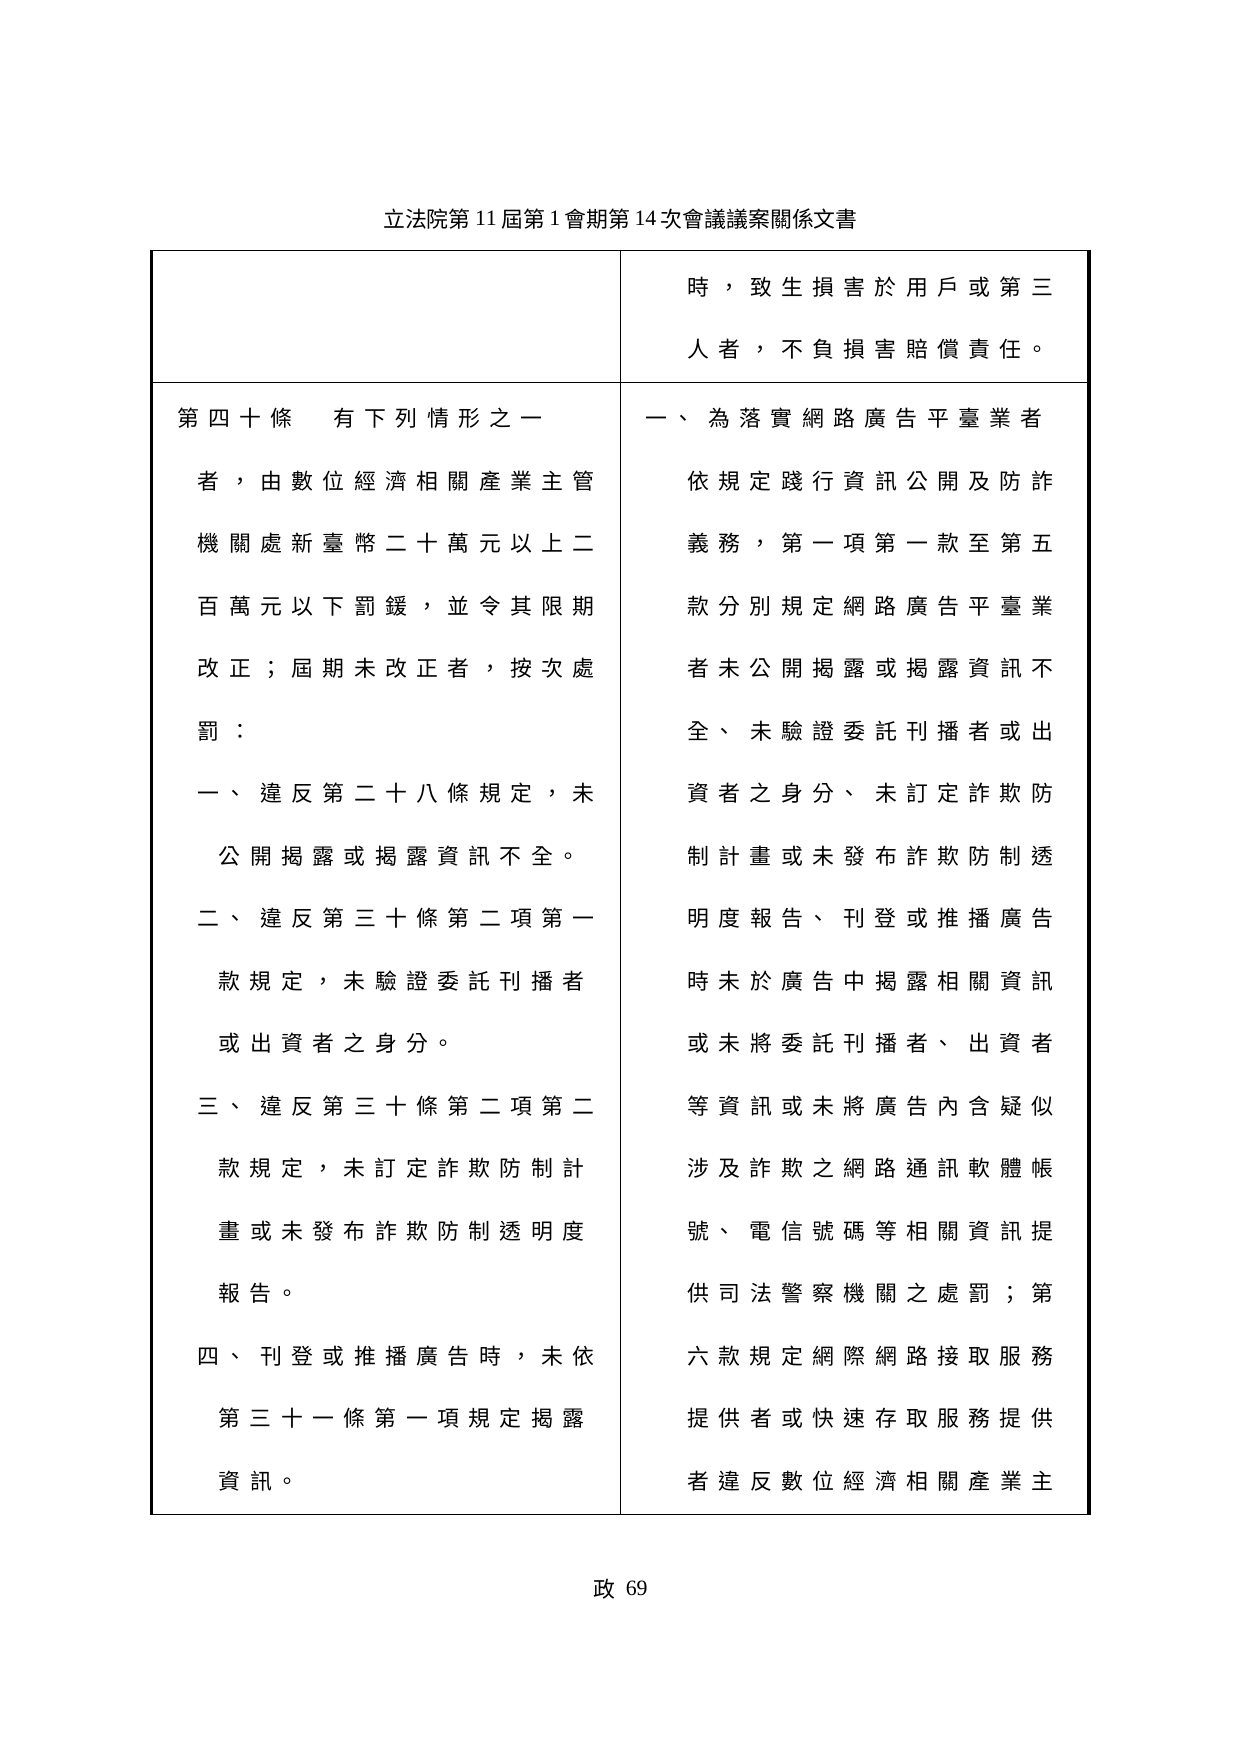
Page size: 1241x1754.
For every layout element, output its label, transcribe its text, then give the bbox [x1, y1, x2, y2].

table_cell 第四十條 有下列情形之一者，由數位經濟相關產業主管機關處新臺幣二十萬元以上二百萬元以下罰鍰，並令其限期改正；屆期未改正者，按次處罰： 一、違反第二十八條規定，未公開揭露或揭露資訊不全。 二、違反第三十條第二項第一款規定，未驗證委託刊播者或出資者之身分。 三、違反第三十條第二項第二款規定，未訂定詐欺防制計畫或未發布詐欺防制透明度報告。 四、刊登或推播廣告時，未依第三十一條第一項規定揭露資訊。 [153, 383, 620, 1514]
table_cell 時，致生損害於用戶或第三人者，不負損害賠償責任。 [621, 251, 1087, 382]
table_cell 一、為落實網路廣告平臺業者依規定踐行資訊公開及防詐義務，第一項第一款至第五款分別規定網路廣告平臺業者未公開揭露或揭露資訊不全、未驗證委託刊播者或出資者之身分、未訂定詐欺防制計畫或未發布詐欺防制透明度報告、刊登或推播廣告時未於廣告中揭露相關資訊或未將委託刊播者、出資者等資訊或未將廣告內含疑似涉及詐欺之網路通訊軟體帳號、電信號碼等相關資訊提供司法警察機關之處罰；第六款規定網際網路接取服務提供者或快速存取服務提供者違反數位經濟相關產業主 [621, 383, 1087, 1514]
table_cell [153, 251, 620, 382]
